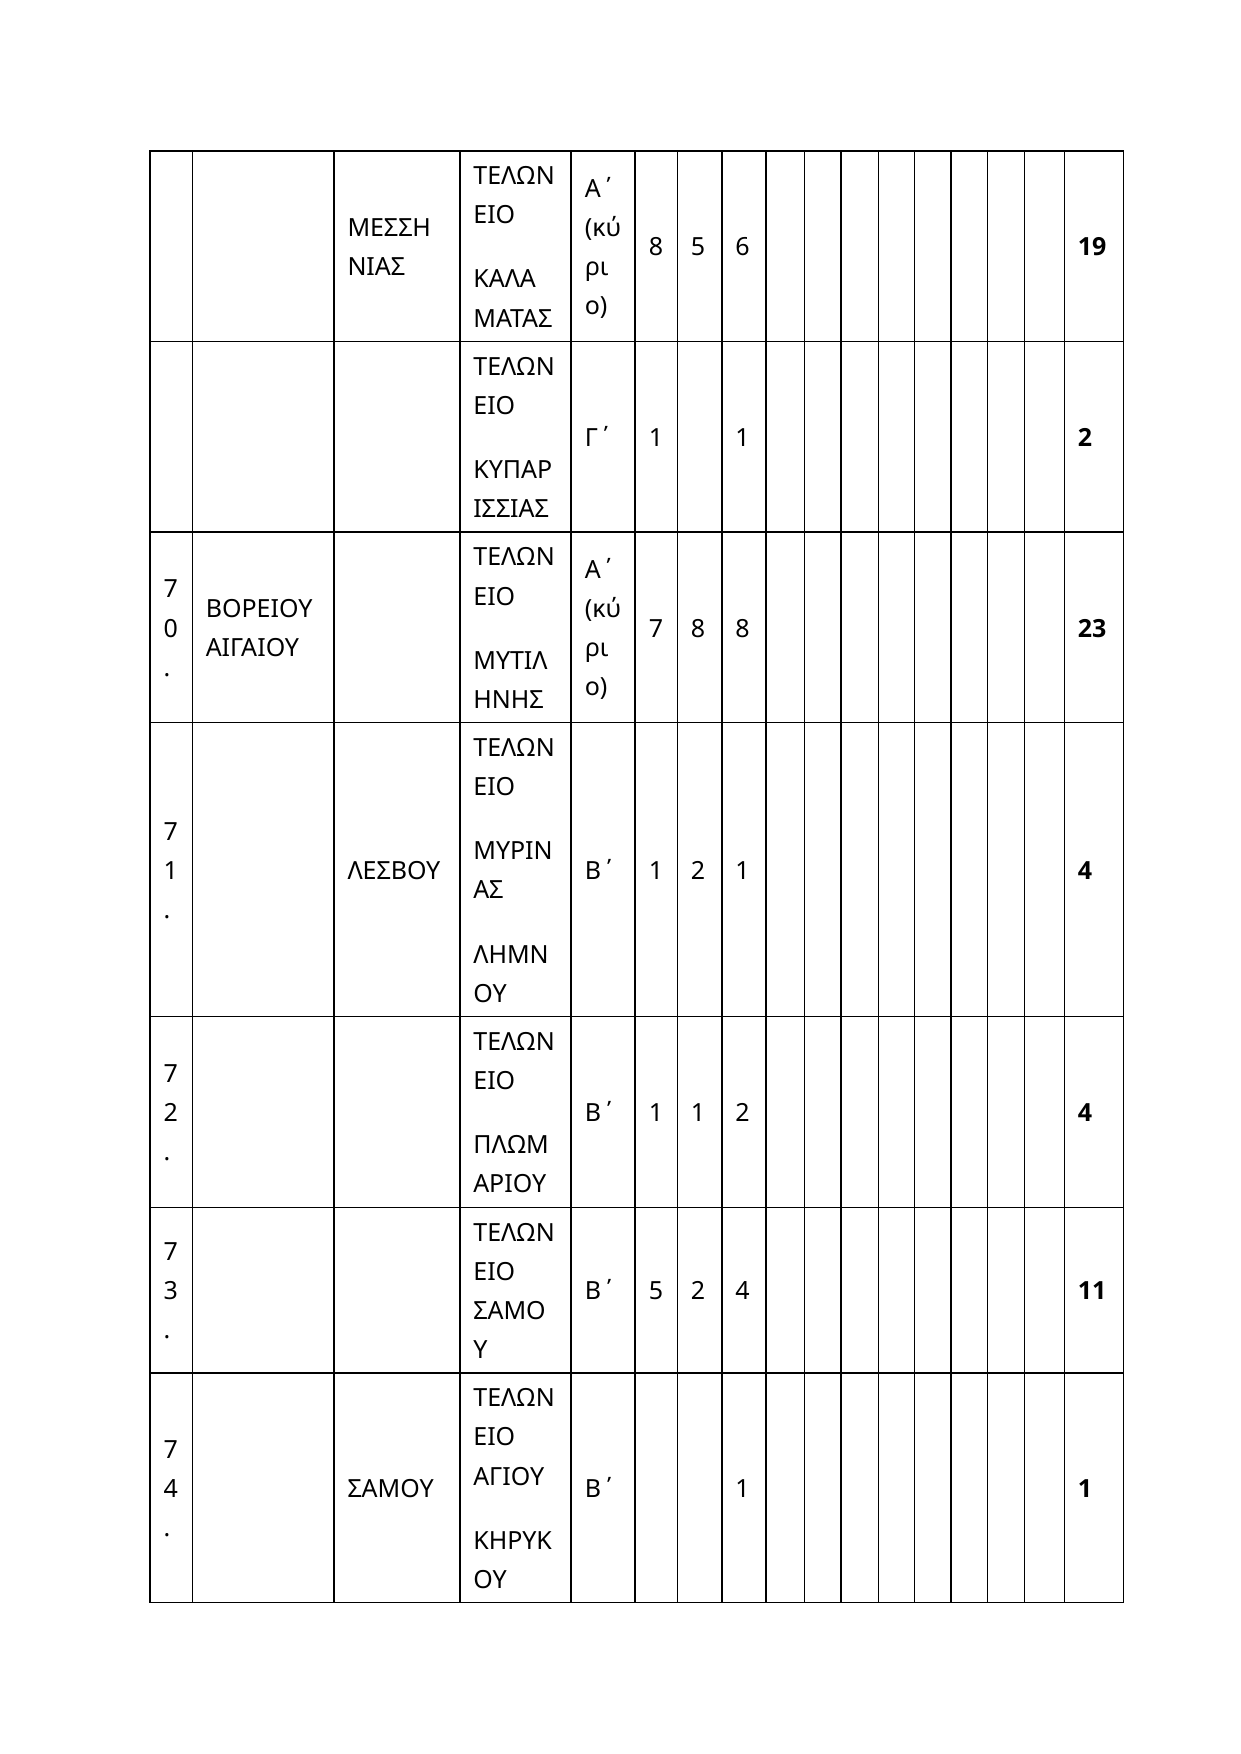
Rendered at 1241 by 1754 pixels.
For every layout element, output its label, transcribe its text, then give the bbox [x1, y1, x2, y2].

table_cell [842, 342, 878, 531]
table_cell 1 [723, 723, 765, 1016]
table_cell [767, 342, 804, 531]
table_cell ΣΑΜΟΥ [335, 1374, 459, 1602]
table_cell Γ΄ [572, 342, 634, 531]
table_cell [952, 1017, 987, 1206]
table_cell [335, 342, 459, 531]
table_cell 1 [723, 342, 765, 531]
table_cell [151, 342, 192, 531]
table_cell 2 [1065, 342, 1123, 531]
table_cell [193, 1374, 333, 1602]
table_cell [879, 342, 914, 531]
table_cell [193, 342, 333, 531]
table_cell 1 [636, 342, 677, 531]
table_cell 4 [1065, 723, 1123, 1016]
table_cell ΛΕΣΒΟΥ [335, 723, 459, 1016]
table_cell [1025, 533, 1064, 722]
table_cell ΤΕΛΩΝΕΙΟ ΑΓΙΟΥ ΚΗΡΥΚΟΥ [461, 1374, 570, 1602]
table_cell [988, 152, 1024, 341]
table_cell 6 [723, 152, 765, 341]
table_cell [805, 1374, 840, 1602]
table_cell ΤΕΛΩΝΕΙΟ ΚΥΠΑΡΙΣΣΙΑΣ [461, 342, 570, 531]
table_cell 74. [151, 1374, 192, 1602]
table_cell [767, 152, 804, 341]
table_cell [805, 1208, 840, 1372]
table_cell 1 [636, 1017, 677, 1206]
table_cell [915, 342, 950, 531]
table_cell [952, 723, 987, 1016]
table_cell 4 [1065, 1017, 1123, 1206]
table_cell 2 [678, 723, 721, 1016]
table_cell ΤΕΛΩΝΕΙΟ ΜΥΤΙΛΗΝΗΣ [461, 533, 570, 722]
table_cell [805, 1017, 840, 1206]
table_cell [879, 1208, 914, 1372]
table_cell 2 [678, 1208, 721, 1372]
table_cell [915, 152, 950, 341]
table_cell 1 [678, 1017, 721, 1206]
table_cell [767, 533, 804, 722]
table_cell [879, 1017, 914, 1206]
table_cell 4 [723, 1208, 765, 1372]
table_cell 11 [1065, 1208, 1123, 1372]
table_cell [842, 1017, 878, 1206]
table_cell 70. [151, 533, 192, 722]
table_cell [193, 1208, 333, 1372]
table_cell [767, 723, 804, 1016]
table_cell [879, 723, 914, 1016]
table_cell [767, 1208, 804, 1372]
table_cell [879, 1374, 914, 1602]
table_cell 7 [636, 533, 677, 722]
table_cell 71. [151, 723, 192, 1016]
table_cell [805, 533, 840, 722]
table_cell [1025, 1374, 1064, 1602]
table_cell [1025, 1017, 1064, 1206]
table_cell [879, 533, 914, 722]
table_cell 8 [723, 533, 765, 722]
table_cell [915, 533, 950, 722]
table_cell [988, 342, 1024, 531]
table_cell Α΄ (κύριο) [572, 152, 634, 341]
table_cell [335, 1208, 459, 1372]
table_cell [193, 152, 333, 341]
table_cell [842, 1208, 878, 1372]
table_cell [335, 533, 459, 722]
table_cell [988, 1374, 1024, 1602]
table_cell ΒΟΡΕΙΟΥ ΑΙΓΑΙΟΥ [193, 533, 333, 722]
table_cell 2 [723, 1017, 765, 1206]
table_cell Β΄ [572, 1374, 634, 1602]
table_cell ΤΕΛΩΝΕΙΟ ΜΥΡΙΝΑΣ ΛΗΜΝΟΥ [461, 723, 570, 1016]
table_cell ΜΕΣΣΗΝΙΑΣ [335, 152, 459, 341]
table_cell [988, 533, 1024, 722]
table_cell [952, 152, 987, 341]
table_cell [842, 533, 878, 722]
table_cell [193, 723, 333, 1016]
table_cell [805, 342, 840, 531]
table_cell [842, 723, 878, 1016]
table_cell [678, 342, 721, 531]
table_cell [1025, 152, 1064, 341]
table_cell [988, 1017, 1024, 1206]
table_cell [915, 1374, 950, 1602]
table_cell [988, 1208, 1024, 1372]
table_cell ΤΕΛΩΝΕΙΟ ΣΑΜΟΥ [461, 1208, 570, 1372]
table_cell [335, 1017, 459, 1206]
table_cell [952, 1208, 987, 1372]
table_cell [1025, 1208, 1064, 1372]
table_cell 1 [636, 723, 677, 1016]
table_cell [1025, 723, 1064, 1016]
table_cell 72. [151, 1017, 192, 1206]
table_cell 5 [636, 1208, 677, 1372]
table_cell Β΄ [572, 723, 634, 1016]
table_cell [805, 723, 840, 1016]
table_cell [193, 1017, 333, 1206]
table_cell [842, 152, 878, 341]
table_cell ΤΕΛΩΝΕΙΟ ΚΑΛΑΜΑΤΑΣ [461, 152, 570, 341]
table_cell 5 [678, 152, 721, 341]
table_cell [952, 1374, 987, 1602]
table_cell Α΄ (κύριο) [572, 533, 634, 722]
table_cell 1 [1065, 1374, 1123, 1602]
table_cell [1025, 342, 1064, 531]
table_cell Β΄ [572, 1017, 634, 1206]
table_cell [988, 723, 1024, 1016]
table_cell [678, 1374, 721, 1602]
table_cell [842, 1374, 878, 1602]
table_cell [915, 1208, 950, 1372]
table_cell [767, 1374, 804, 1602]
table_cell ΤΕΛΩΝΕΙΟ ΠΛΩΜΑΡΙΟΥ [461, 1017, 570, 1206]
table_cell [636, 1374, 677, 1602]
table_cell 73. [151, 1208, 192, 1372]
table_cell Β΄ [572, 1208, 634, 1372]
table_cell [151, 152, 192, 341]
table_cell [805, 152, 840, 341]
table_cell [952, 342, 987, 531]
table_cell [952, 533, 987, 722]
table_cell 19 [1065, 152, 1123, 341]
table_cell [767, 1017, 804, 1206]
table_cell 1 [723, 1374, 765, 1602]
table_cell 8 [636, 152, 677, 341]
table_cell 23 [1065, 533, 1123, 722]
table_cell [915, 723, 950, 1016]
table_cell 8 [678, 533, 721, 722]
table_cell [915, 1017, 950, 1206]
table_cell [879, 152, 914, 341]
